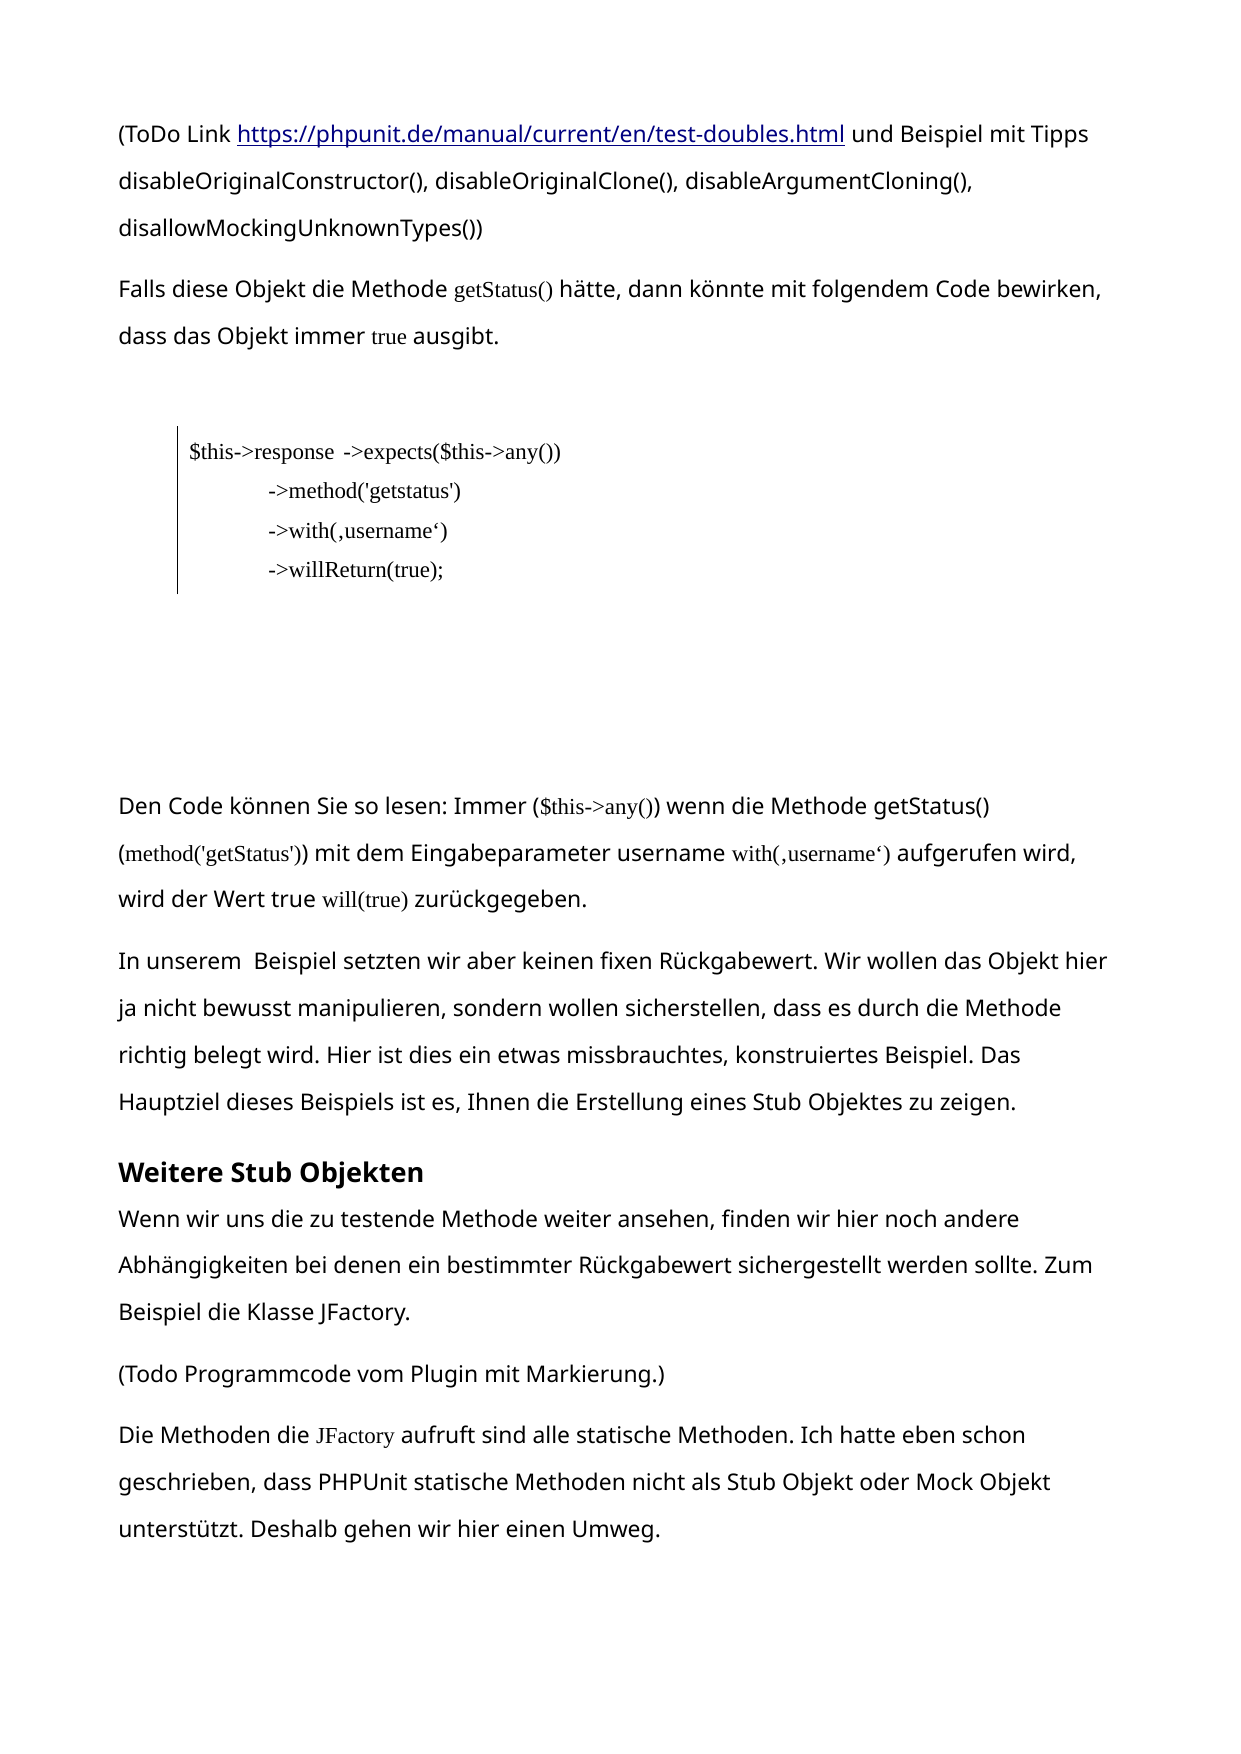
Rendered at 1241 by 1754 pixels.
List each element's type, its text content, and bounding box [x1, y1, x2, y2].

text $this->response ->expects($this->any()) ->method('getstatus') ->with(‚username‘) ->willReturn(true); [178, 426, 1122, 594]
text Wenn wir uns die zu testende Methode weiter ansehen, finden wir hier noch andere Abhängigkeiten bei denen ein bestimmter Rückgabewert sichergestellt werden sollte. Zum Beispiel die Klasse JFactory. [118, 1202, 1122, 1327]
text Die Methoden die JFactory aufruft sind alle statische Methoden. Ich hatte eben schon geschrieben, dass PHPUnit statische Methoden nicht als Stub Objekt oder Mock Objekt unterstützt. Deshalb gehen wir hier einen Umweg. [118, 1419, 1122, 1544]
text Falls diese Objekt die Methode getStatus() hätte, dann könnte mit folgendem Code bewirken, dass das Objekt immer true ausgibt. [118, 273, 1122, 351]
subtitle Weitere Stub Objekten [118, 1153, 1122, 1190]
text Den Code können Sie so lesen: Immer ($this->any()) wenn die Methode getStatus() (method('getStatus')) mit dem Eingabeparameter username with(‚username‘) aufgerufen wird, wird der Wert true will(true) zurückgegeben. [118, 789, 1122, 914]
text (ToDo Link https://phpunit.de/manual/current/en/test-doubles.html und Beispiel mit Tipps disableOriginalConstructor(), disableOriginalClone(), disableArgumentCloning(), disallowMockingUnknownTypes()) [118, 118, 1122, 243]
text In unserem Beispiel setzten wir aber keinen fixen Rückgabewert. Wir wollen das Objekt hier ja nicht bewusst manipulieren, sondern wollen sicherstellen, dass es durch die Methode richtig belegt wird. Hier ist dies ein etwas missbrauchtes, konstruiertes Beispiel. Das Hauptziel dieses Beispiels ist es, Ihnen die Erstellung eines Stub Objektes zu zeigen. [118, 945, 1122, 1117]
text (Todo Programmcode vom Plugin mit Markierung.) [118, 1358, 1122, 1389]
